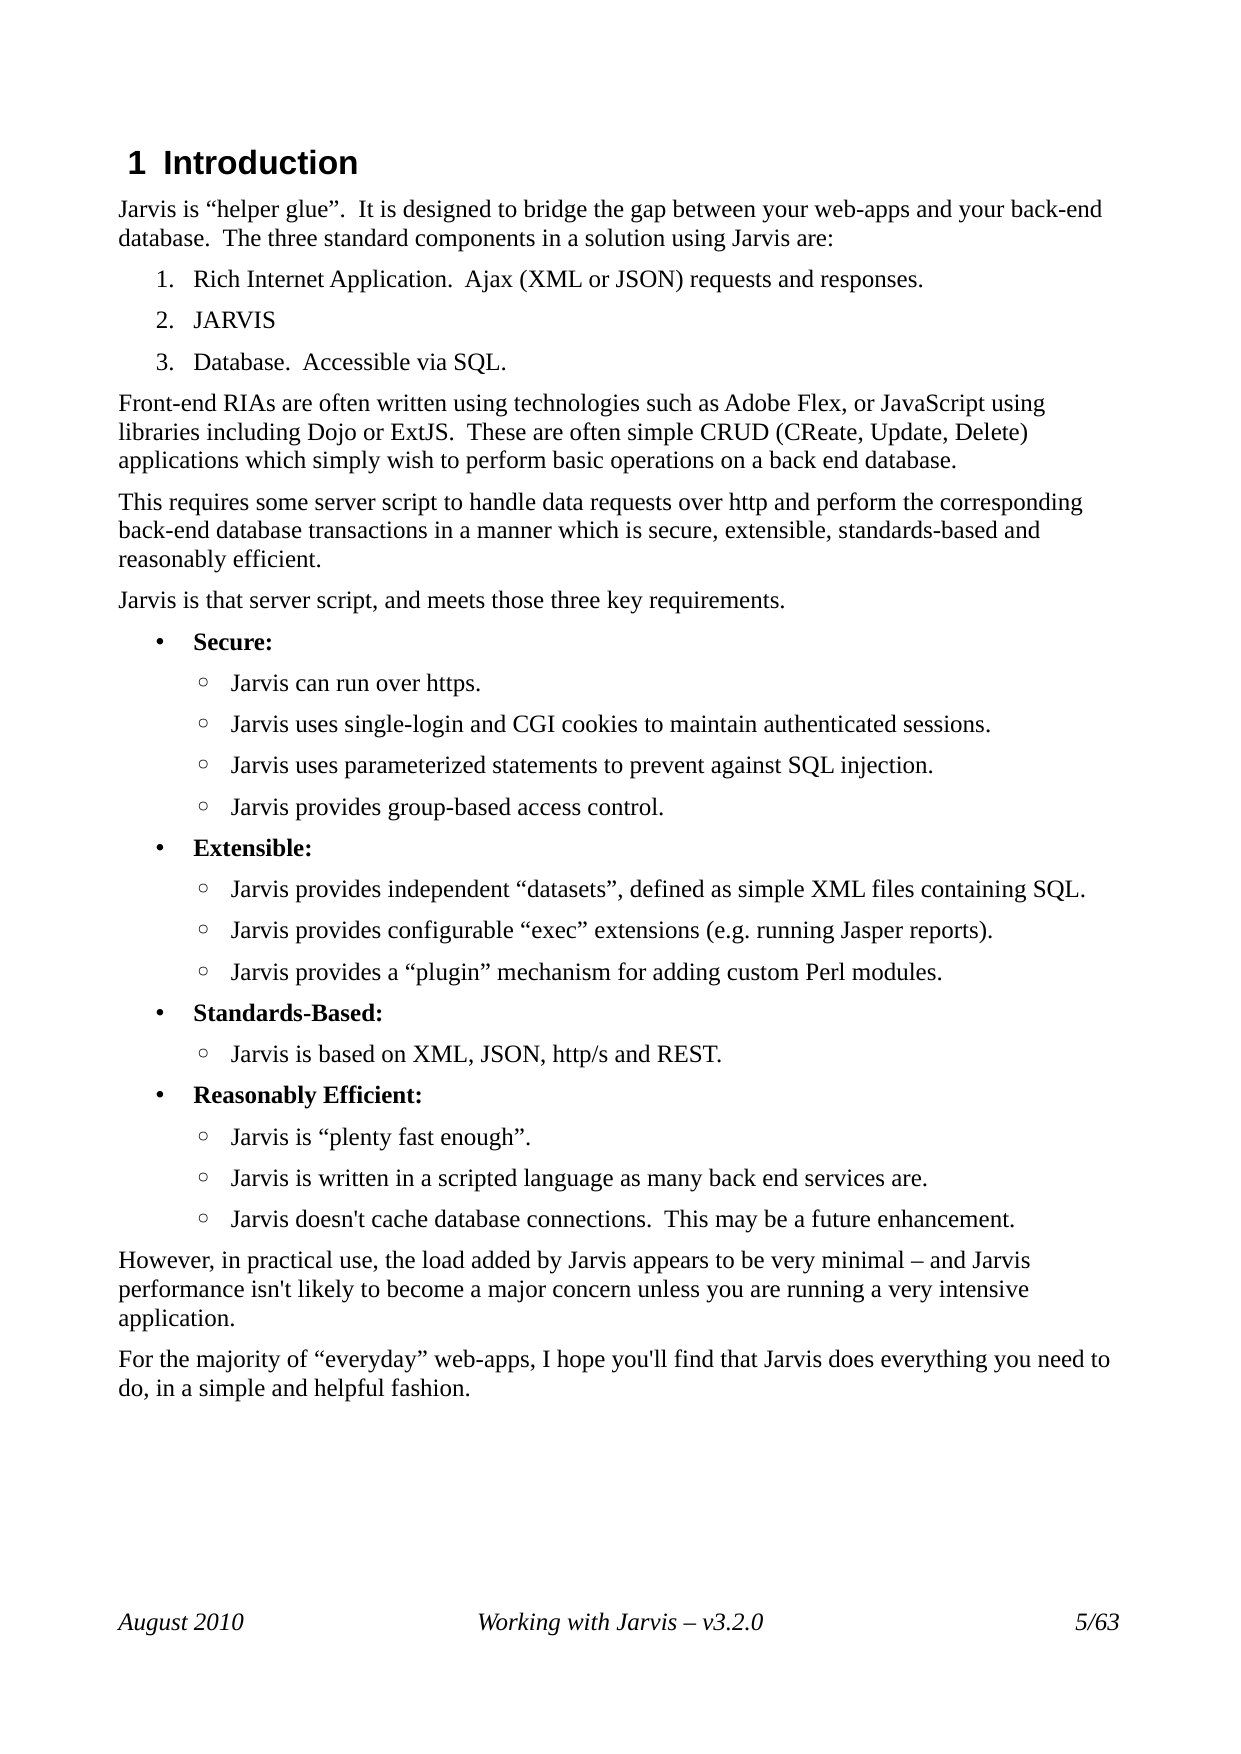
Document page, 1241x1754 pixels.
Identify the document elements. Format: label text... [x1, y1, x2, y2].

list Jarvis is written in a scripted language as many back end services are. [193, 1163, 1122, 1192]
text For the majority of “everyday” web-apps, I hope you'll find that Jarvis does everything you need to do, in a simple and helpful fashion. [118, 1344, 1122, 1402]
list Jarvis uses parameterized statements to prevent against SQL injection. [193, 751, 1122, 779]
list Jarvis provides configurable “exec” extensions (e.g. running Jasper reports). [193, 916, 1122, 944]
text Front-end RIAs are often written using technologies such as Adobe Flex, or JavaScript using libraries including Dojo or ExtJS. These are often simple CRUD (CReate, Update, Delete) applications which simply wish to perform basic operations on a back end database. [118, 388, 1122, 474]
text Jarvis is that server script, and meets those three key requirements. [118, 586, 1122, 614]
text This requires some server script to handle data requests over http and perform the corresponding back-end database transactions in a manner which is secure, extensible, standards-based and reasonably efficient. [118, 487, 1122, 573]
list Jarvis uses single-login and CGI cookies to maintain authenticated sessions. [193, 709, 1122, 738]
list Jarvis can run over https. [193, 668, 1122, 697]
list Jarvis provides group-based access control. [193, 792, 1122, 821]
list Jarvis provides independent “datasets”, defined as simple XML files containing SQL. [193, 874, 1122, 903]
subtitle Introduction [118, 143, 1122, 182]
list Reasonably Efficient: [156, 1081, 1122, 1109]
text However, in practical use, the load added by Jarvis appears to be very minimal – and Jarvis performance isn't likely to become a major concern unless you are running a very intensive application. [118, 1246, 1122, 1332]
list Rich Internet Application. Ajax (XML or JSON) requests and responses. [156, 264, 1122, 293]
list Jarvis is based on XML, JSON, http/s and REST. [193, 1039, 1122, 1068]
list Database. Accessible via SQL. [156, 347, 1122, 376]
list Extensible: [156, 833, 1122, 862]
text Jarvis is “helper glue”. It is designed to bridge the gap between your web-apps and your back-end database. The three standard components in a solution using Jarvis are: [118, 194, 1122, 252]
list Secure: [156, 627, 1122, 656]
list JARVIS [156, 306, 1122, 334]
list Jarvis is “plenty fast enough”. [193, 1122, 1122, 1151]
list Standards-Based: [156, 998, 1122, 1027]
list Jarvis provides a “plugin” mechanism for adding custom Perl modules. [193, 957, 1122, 986]
list Jarvis doesn't cache database connections. This may be a future enhancement. [193, 1204, 1122, 1233]
